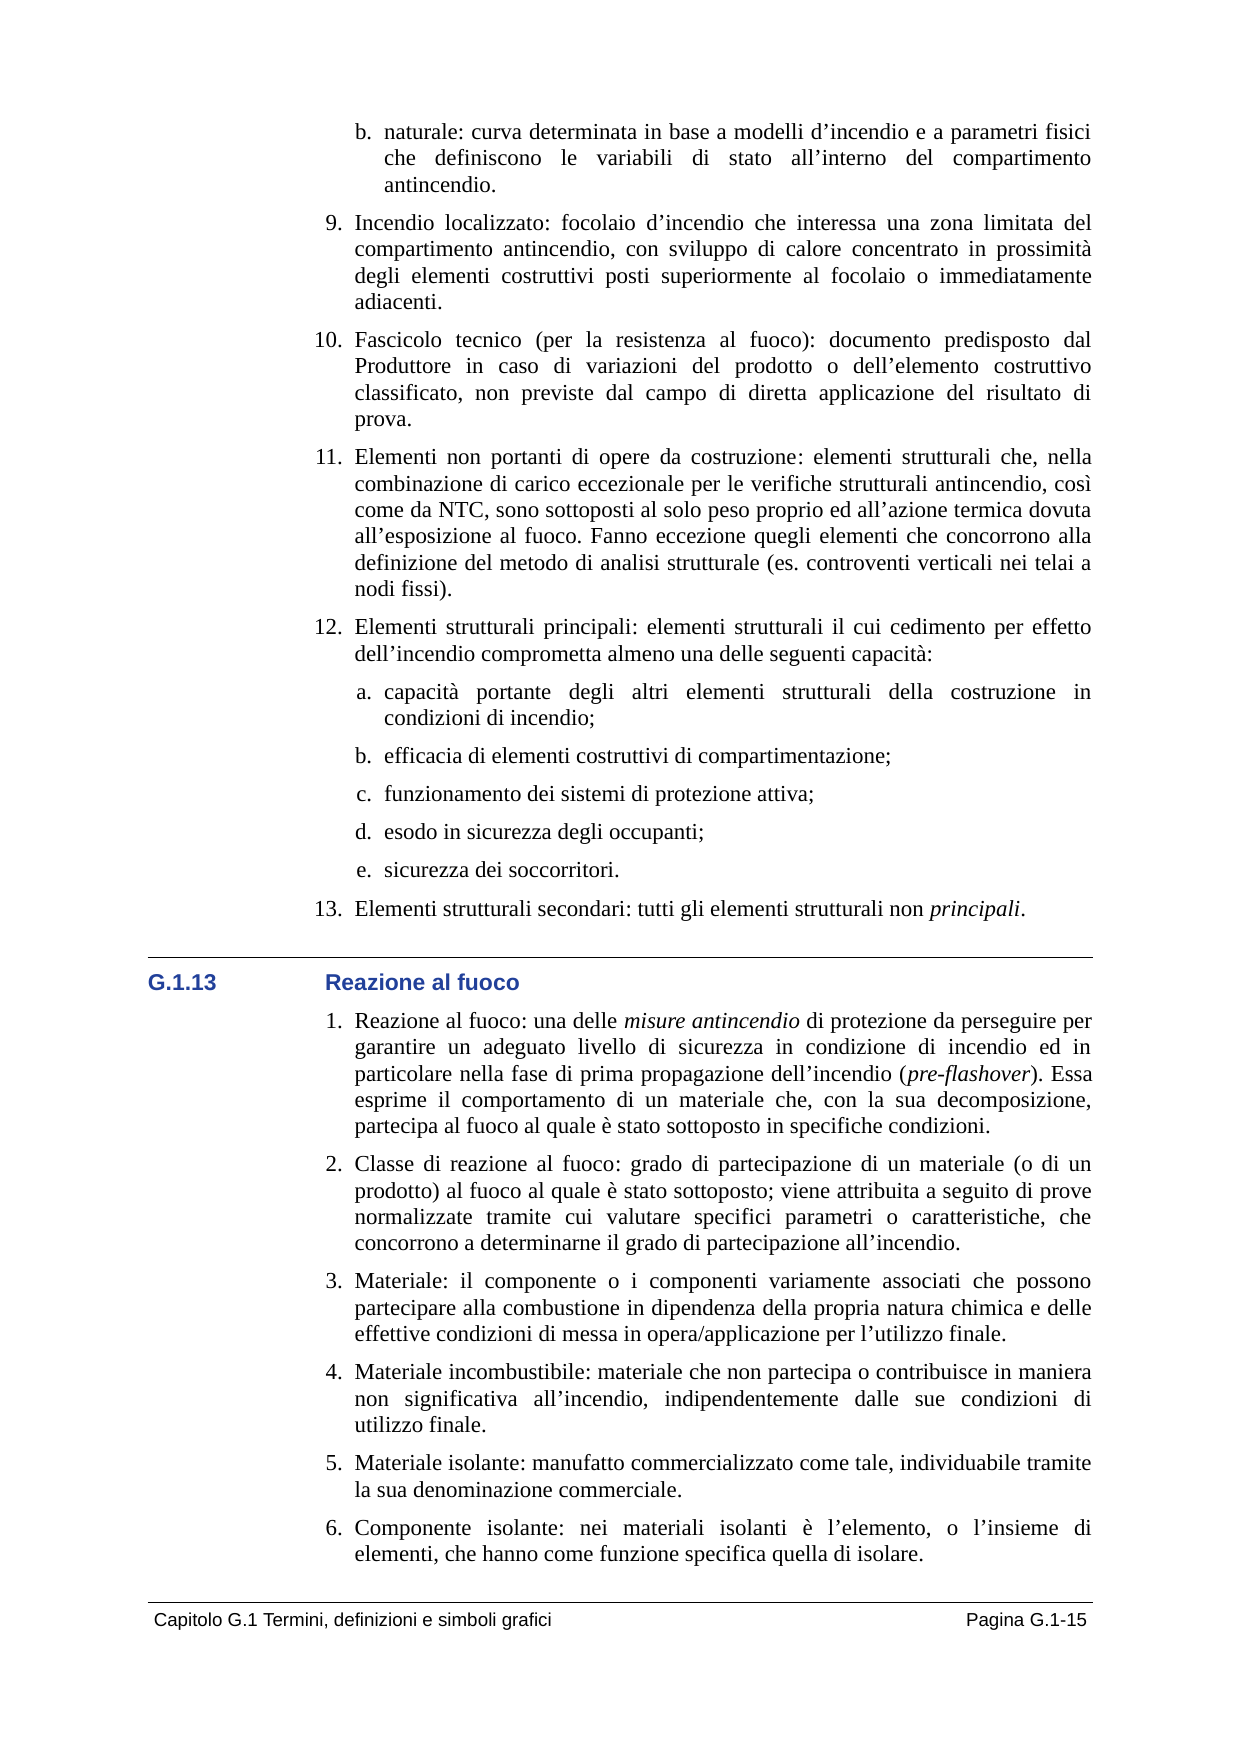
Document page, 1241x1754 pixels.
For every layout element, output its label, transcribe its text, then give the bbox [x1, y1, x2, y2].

list capacità portante degli altri elementi strutturali della costruzione in condizioni di incendio; [372, 678, 1093, 730]
list Materiale isolante: manufatto commercializzato come tale, individuabile tramite la sua denominazione commerciale. [342, 1449, 1093, 1502]
list naturale: curva determinata in base a modelli d’incendio e a parametri fisici che definiscono le variabili di stato all’interno del compartimento antincendio. [372, 118, 1093, 197]
list Elementi strutturali secondari: tutti gli elementi strutturali non principali. [342, 895, 1093, 921]
list Componente isolante: nei materiali isolanti è l’elemento, o l’insieme di elementi, che hanno come funzione specifica quella di isolare. [342, 1514, 1093, 1566]
list Reazione al fuoco: una delle misure antincendio di protezione da perseguire per garantire un adeguato livello di sicurezza in condizione di incendio ed in particolare nella fase di prima propagazione dell’incendio (pre-flashover). Essa esprime il comportamento di un materiale che, con la sua decomposizione, partecipa al fuoco al quale è stato sottoposto in specifiche condizioni. [342, 1007, 1093, 1139]
list esodo in sicurezza degli occupanti; [372, 818, 1093, 845]
list Materiale incombustibile: materiale che non partecipa o contribuisce in maniera non significativa all’incendio, indipendentemente dalle sue condizioni di utilizzo finale. [342, 1358, 1093, 1437]
subtitle Reazione al fuoco [148, 958, 1093, 995]
list Fascicolo tecnico (per la resistenza al fuoco): documento predisposto dal Produttore in caso di variazioni del prodotto o dell’elemento costruttivo classificato, non previste dal campo di diretta applicazione del risultato di prova. [342, 326, 1093, 432]
list Materiale: il componente o i componenti variamente associati che possono partecipare alla combustione in dipendenza della propria natura chimica e delle effettive condizioni di messa in opera/applicazione per l’utilizzo finale. [342, 1268, 1093, 1347]
list efficacia di elementi costruttivi di compartimentazione; [372, 742, 1093, 768]
list Classe di reazione al fuoco: grado di partecipazione di un materiale (o di un prodotto) al fuoco al quale è stato sottoposto; viene attribuita a seguito di prove normalizzate tramite cui valutare specifici parametri o caratteristiche, che concorrono a determinarne il grado di partecipazione all’incendio. [342, 1150, 1093, 1256]
list Elementi strutturali principali: elementi strutturali il cui cedimento per effetto dell’incendio comprometta almeno una delle seguenti capacità: [342, 613, 1093, 666]
list funzionamento dei sistemi di protezione attiva; [372, 780, 1093, 807]
list sicurezza dei soccorritori. [372, 857, 1093, 883]
list Incendio localizzato: focolaio d’incendio che interessa una zona limitata del compartimento antincendio, con sviluppo di calore concentrato in prossimità degli elementi costruttivi posti superiormente al focolaio o immediatamente adiacenti. [342, 209, 1093, 314]
list Elementi non portanti di opere da costruzione: elementi strutturali che, nella combinazione di carico eccezionale per le verifiche strutturali antincendio, così come da NTC, sono sottoposti al solo peso proprio ed all’azione termica dovuta all’esposizione al fuoco. Fanno eccezione quegli elementi che concorrono alla definizione del metodo di analisi strutturale (es. controventi verticali nei telai a nodi fissi). [342, 443, 1093, 601]
